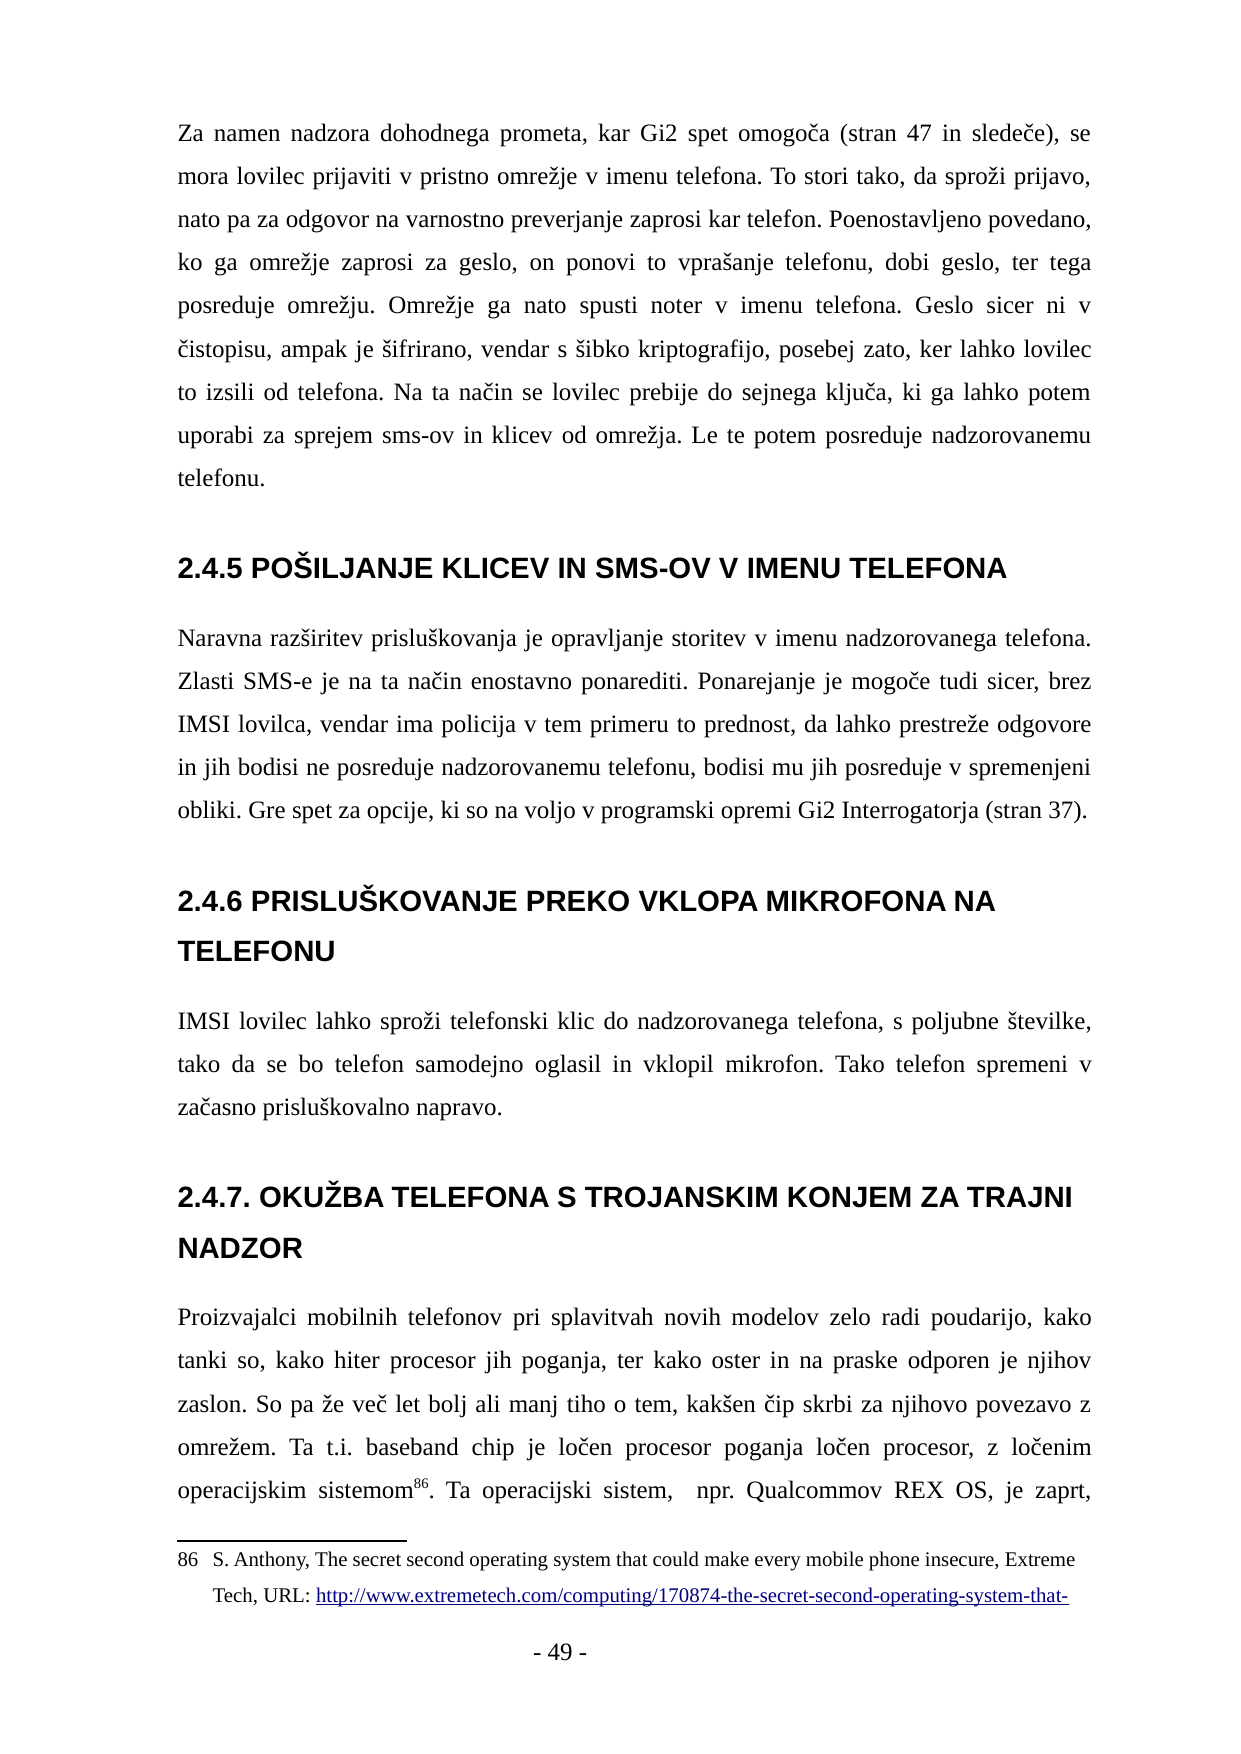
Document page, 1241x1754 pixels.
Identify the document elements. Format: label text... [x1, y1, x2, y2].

text Naravna razširitev prisluškovanja je opravljanje storitev v imenu nadzorovanega telefona. Zlasti SMS-e je na ta način enostavno ponarediti. Ponarejanje je mogoče tudi sicer, brez IMSI lovilca, vendar ima policija v tem primeru to prednost, da lahko prestreže odgovore in jih bodisi ne posreduje nadzorovanemu telefonu, bodisi mu jih posreduje v spremenjeni obliki. Gre spet za opcije, ki so na voljo v programski opremi Gi2 Interrogatorja (stran 37). [177, 623, 1093, 824]
text IMSI lovilec lahko sproži telefonski klic do nadzorovanega telefona, s poljubne številke, tako da se bo telefon samodejno oglasil in vklopil mikrofon. Tako telefon spremeni v začasno prisluškovalno napravo. [177, 1006, 1093, 1121]
text S. Anthony, The secret second operating system that could make every mobile phone insecure, Extreme Tech, URL: http://www.extremetech.com/computing/170874-the-secret-second-operating-system-that- [177, 1547, 1093, 1607]
text Za namen nadzora dohodnega prometa, kar Gi2 spet omogoča (stran 47 in sledeče), se mora lovilec prijaviti v pristno omrežje v imenu telefona. To stori tako, da sproži prijavo, nato pa za odgovor na varnostno preverjanje zaprosi kar telefon. Poenostavljeno povedano, ko ga omrežje zaprosi za geslo, on ponovi to vprašanje telefonu, dobi geslo, ter tega posreduje omrežju. Omrežje ga nato spusti noter v imenu telefona. Geslo sicer ni v čistopisu, ampak je šifrirano, vendar s šibko kriptografijo, posebej zato, ker lahko lovilec to izsili od telefona. Na ta način se lovilec prebije do sejnega ključa, ki ga lahko potem uporabi za sprejem sms-ov in klicev od omrežja. Le te potem posreduje nadzorovanemu telefonu. [177, 118, 1093, 492]
subtitle 2.4.5 Pošiljanje klicev in SMS-ov v imenu telefona [177, 551, 1093, 585]
subtitle 2.4.6 Prisluškovanje preko vklopa mikrofona na telefonu [177, 883, 1093, 968]
subtitle 2.4.7. Okužba telefona s trojanskim konjem za trajni nadzor [177, 1180, 1093, 1264]
text Proizvajalci mobilnih telefonov pri splavitvah novih modelov zelo radi poudarijo, kako tanki so, kako hiter procesor jih poganja, ter kako oster in na praske odporen je njihov zaslon. So pa že več let bolj ali manj tiho o tem, kakšen čip skrbi za njihovo povezavo z omrežem. Ta t.i. baseband chip je ločen procesor poganja ločen procesor, z ločenim operacijskim sistemom. Ta operacijski sistem, npr. Qualcommov REX OS, je zaprt, [177, 1302, 1093, 1504]
